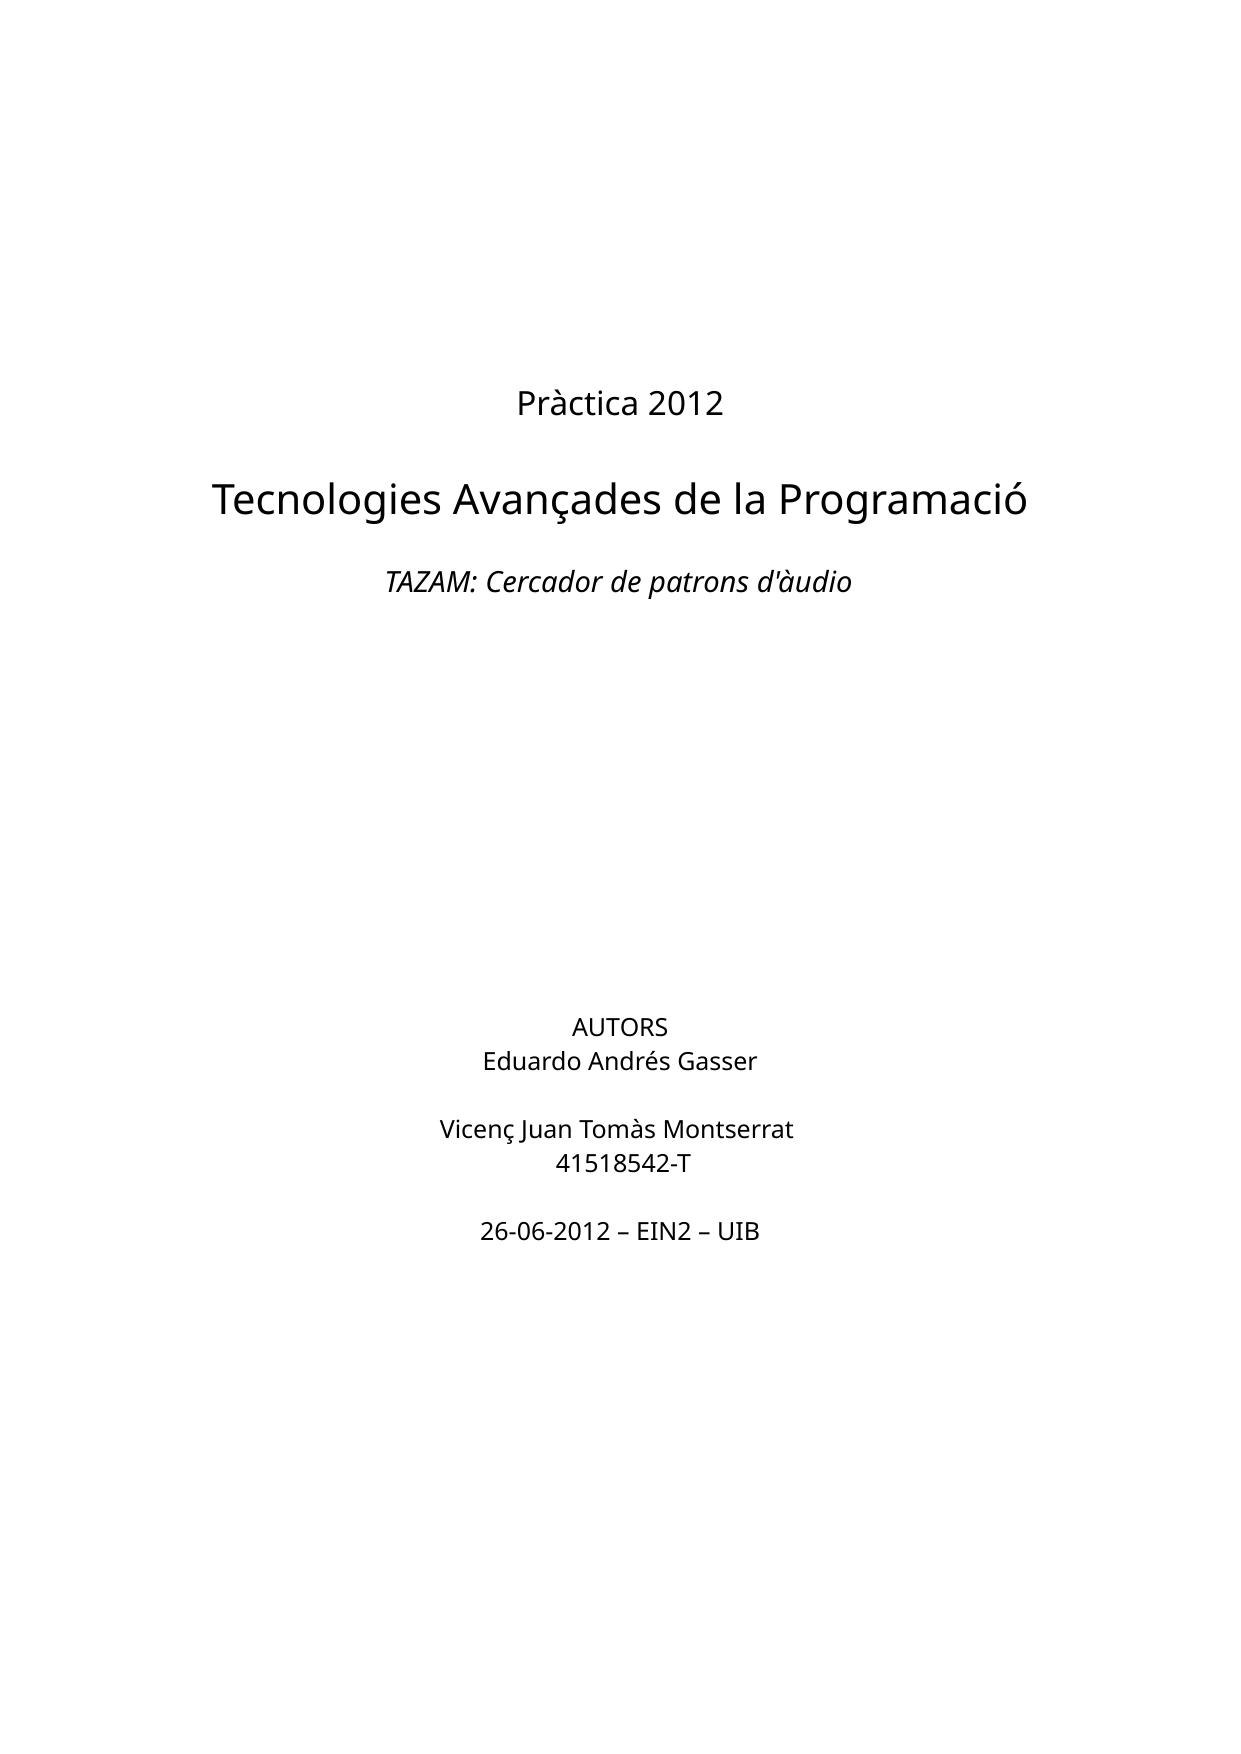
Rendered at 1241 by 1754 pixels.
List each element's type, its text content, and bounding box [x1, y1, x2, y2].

text Pràctica 2012 [118, 379, 1122, 425]
text 26-06-2012 – EIN2 – UIB [118, 1214, 1122, 1248]
text Tecnologies Avançades de la Programació [118, 470, 1122, 527]
text TAZAM: Cercador de patrons d'àudio [118, 561, 1122, 601]
text AUTORS [118, 1009, 1122, 1043]
text Vicenç Juan Tomàs Montserrat [118, 1112, 1122, 1146]
text 41518542-T [118, 1146, 1122, 1180]
text Eduardo Andrés Gasser [118, 1043, 1122, 1077]
